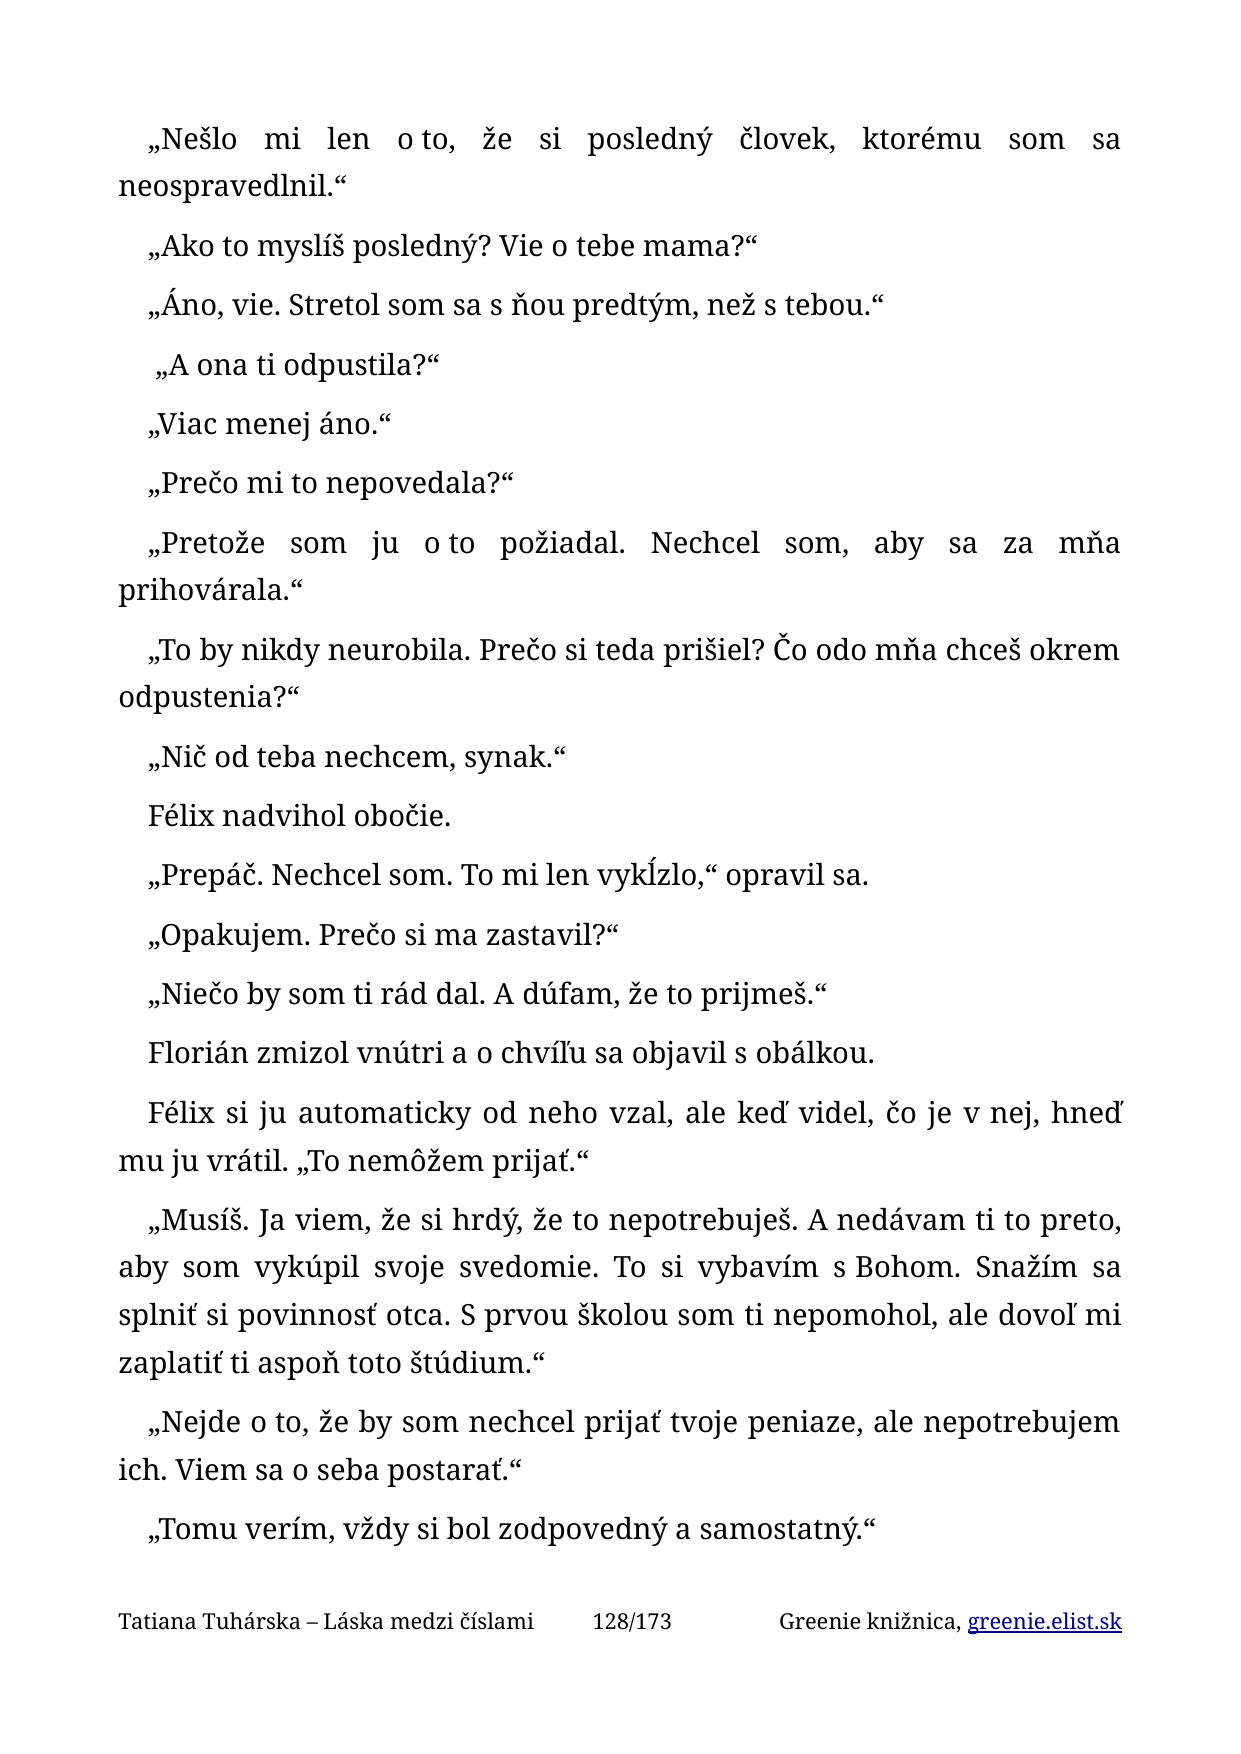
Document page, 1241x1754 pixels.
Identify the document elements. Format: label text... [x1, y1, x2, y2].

text „A ona ti odpustila?“ [118, 344, 1122, 383]
text „Prečo mi to nepovedala?“ [118, 463, 1122, 502]
text „Áno, vie. Stretol som sa s ňou predtým, než s tebou.“ [118, 284, 1122, 324]
text „Prepáč. Nechcel som. To mi len vykĺzlo,“ opravil sa. [118, 855, 1122, 894]
text „Pretože som ju o to požiadal. Nechcel som, aby sa za mňa prihovárala.“ [118, 522, 1122, 609]
text „To by nikdy neurobila. Prečo si teda prišiel? Čo odo mňa chceš okrem odpustenia?“ [118, 629, 1122, 716]
text „Opakujem. Prečo si ma zastavil?“ [118, 914, 1122, 954]
text Félix si ju automaticky od neho vzal, ale keď videl, čo je v nej, hneď mu ju vrátil. „To nemôžem prijať.“ [118, 1092, 1122, 1179]
text „Nešlo mi len o to, že si posledný človek, ktorému som sa neospravedlnil.“ [118, 118, 1122, 205]
text „Tomu verím, vždy si bol zodpovedný a samostatný.“ [118, 1508, 1122, 1548]
text „Nejde o to, že by som nechcel prijať tvoje peniaze, ale nepotrebujem ich. Viem sa o seba postarať.“ [118, 1401, 1122, 1489]
text „Niečo by som ti rád dal. A dúfam, že to prijmeš.“ [118, 973, 1122, 1013]
text „Ako to myslíš posledný? Vie o tebe mama?“ [118, 225, 1122, 265]
text „Musíš. Ja viem, že si hrdý, že to nepotrebuješ. A nedávam ti to preto, aby som vykúpil svoje svedomie. To si vybavím s Bohom. Snažím sa splniť si povinnosť otca. S prvou školou som ti nepomohol, ale dovoľ mi zaplatiť ti aspoň toto štúdium.“ [118, 1199, 1122, 1382]
text „Viac menej áno.“ [118, 403, 1122, 443]
text „Nič od teba nechcem, synak.“ [118, 736, 1122, 776]
text Félix nadvihol obočie. [118, 795, 1122, 835]
text Florián zmizol vnútri a o chvíľu sa objavil s obálkou. [118, 1033, 1122, 1072]
